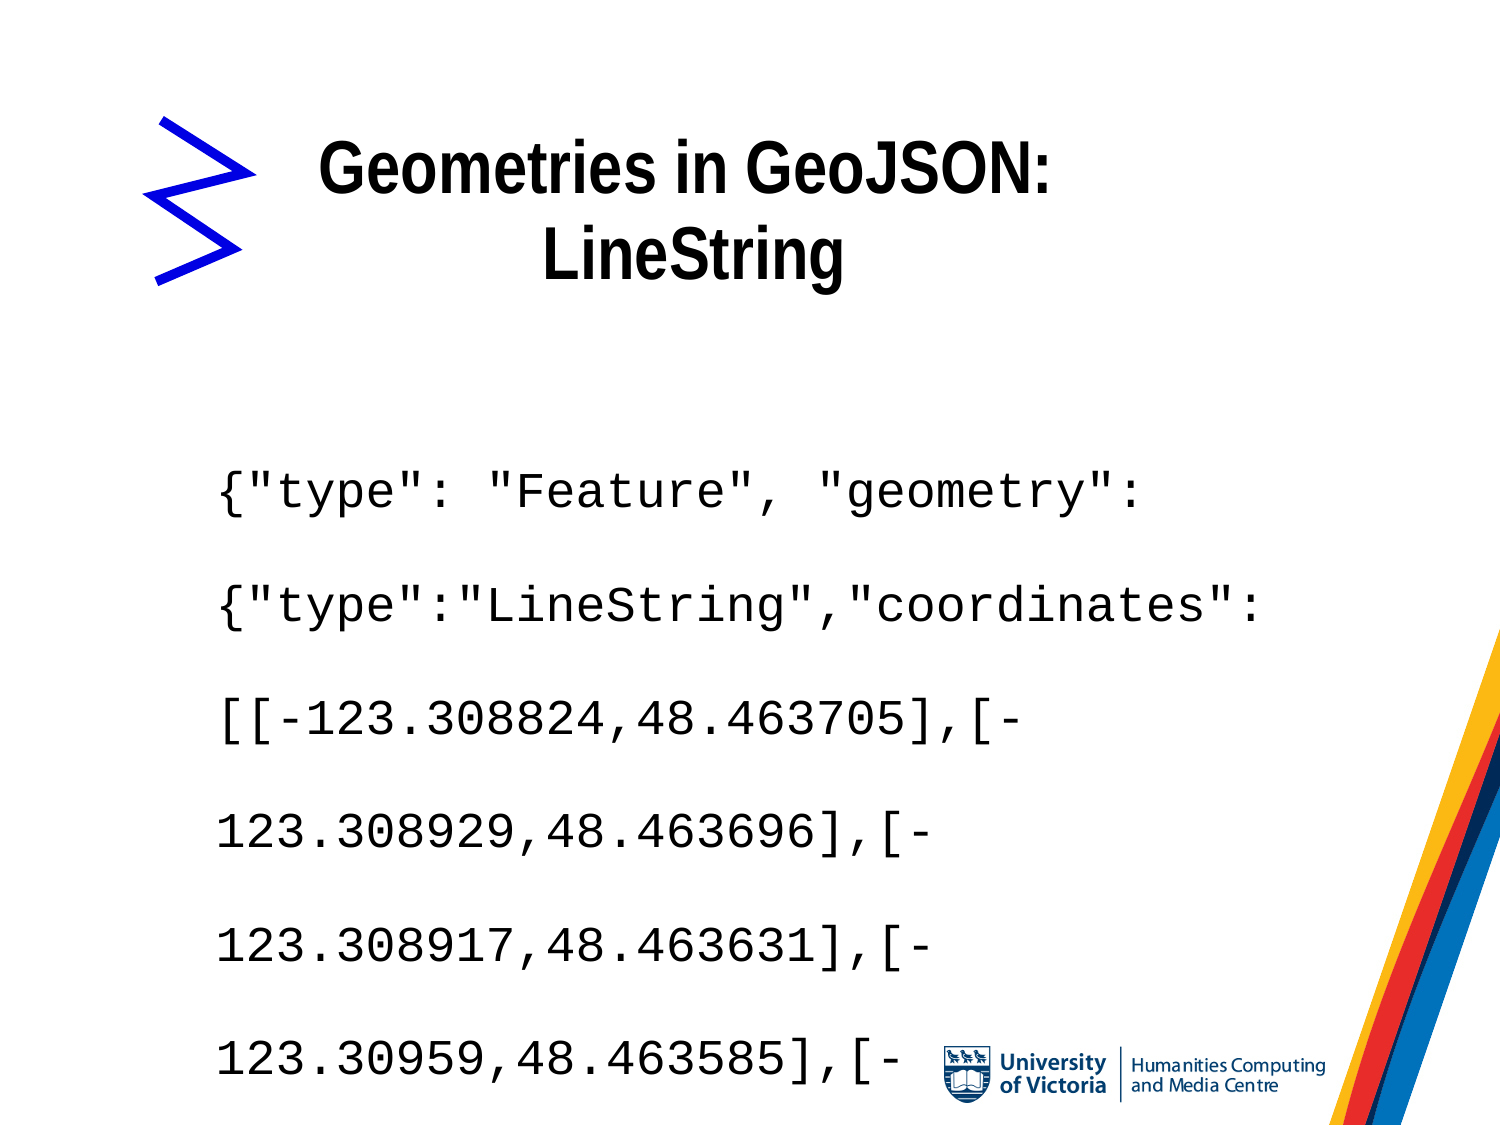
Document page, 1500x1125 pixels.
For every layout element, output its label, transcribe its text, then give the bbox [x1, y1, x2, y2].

title Geometries in GeoJSON: LineString [181, 115, 1209, 304]
text_box {"type": "Feature", "geometry":{"type":"LineString","coordinates":[[-123.308824,48.463705],[-123.308929,48.463696],[-123.308917,48.463631],[-123.30959,48.463585],[-123.309719,48.463626]]}} [200, 401, 1288, 1061]
picture [0, 0, 1500, 1125]
